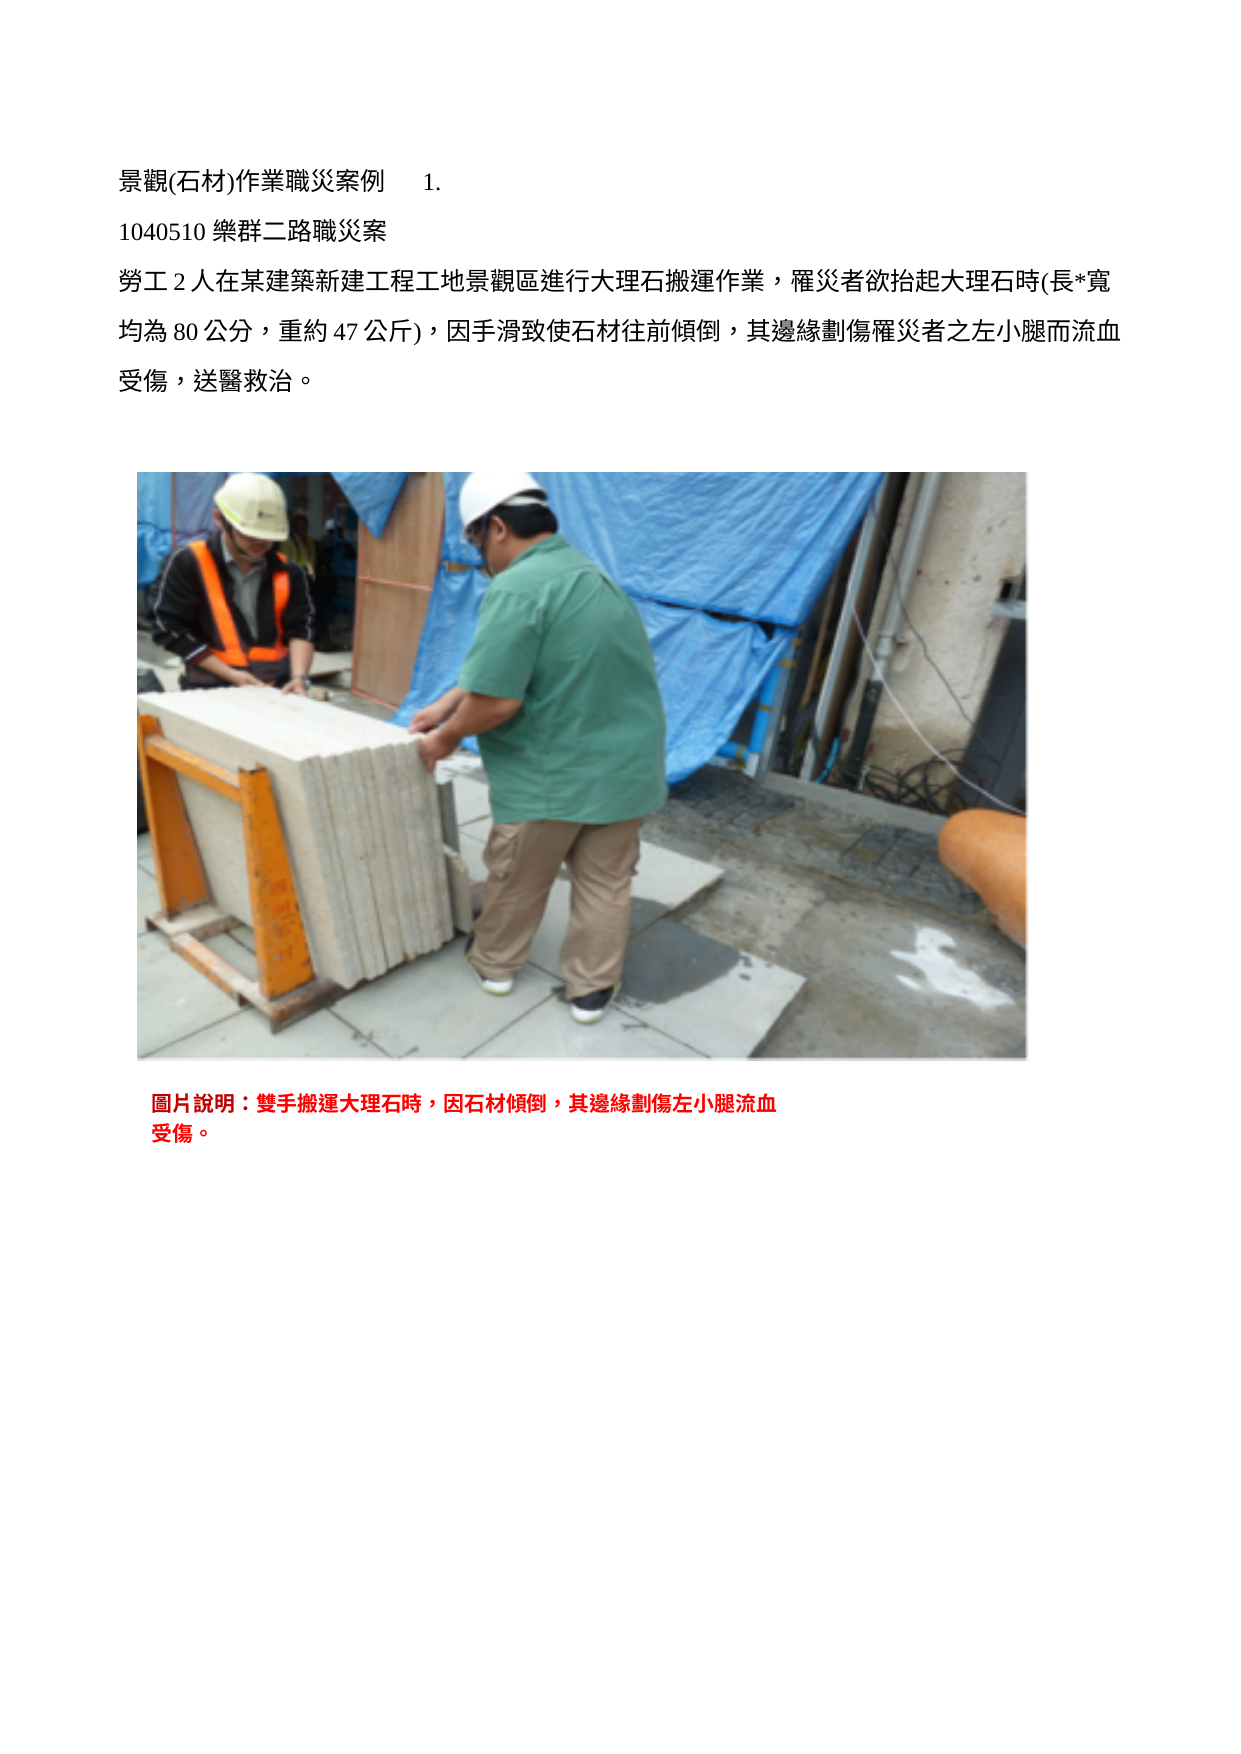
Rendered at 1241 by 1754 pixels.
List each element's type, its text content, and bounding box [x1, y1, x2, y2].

text 勞工2人在某建築新建工程工地景觀區進行大理石搬運作業，罹災者欲抬起大理石時(長*寬均為80公分，重約47公斤)，因手滑致使石材往前傾倒，其邊緣劃傷罹災者之左小腿而流血受傷，送醫救治。 [118, 250, 1122, 400]
text 景觀(石材)作業職災案例 1. [118, 150, 1122, 200]
text 1040510 樂群二路職災案 [118, 200, 1122, 250]
